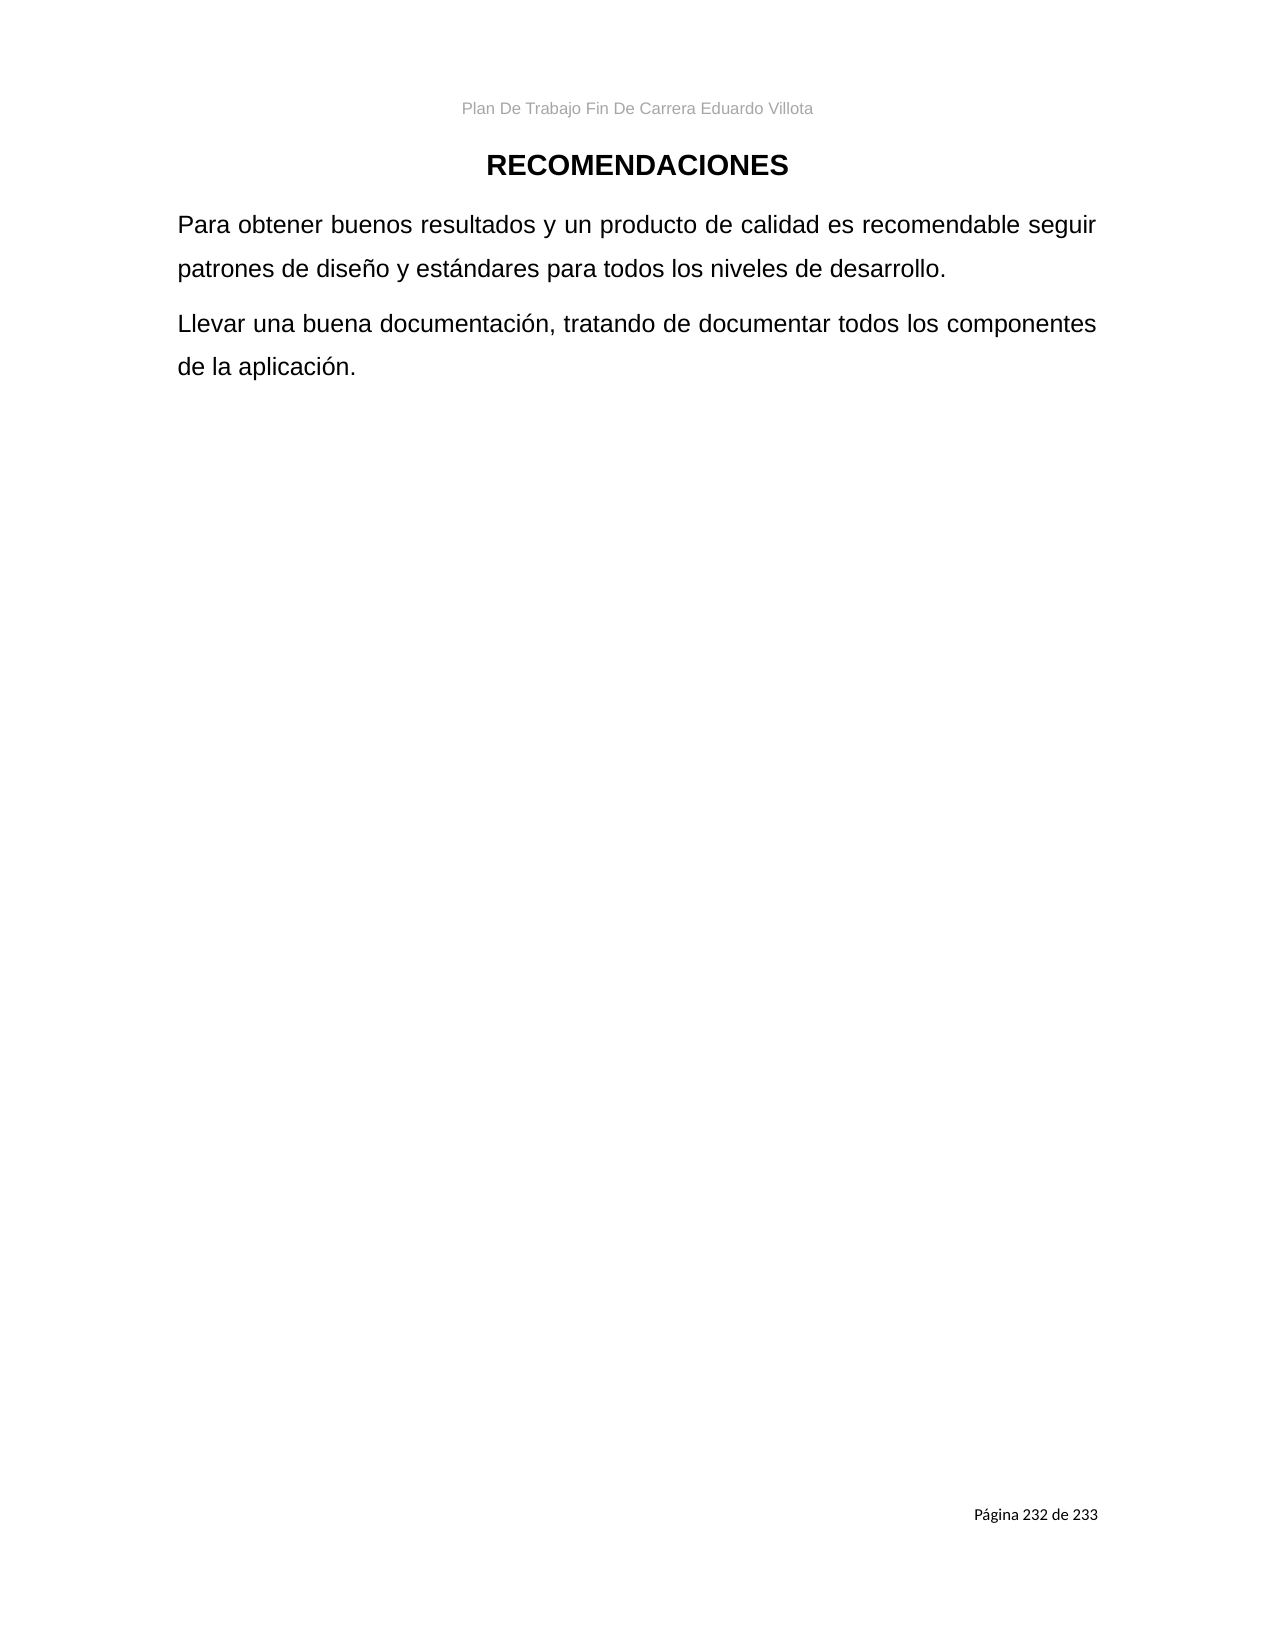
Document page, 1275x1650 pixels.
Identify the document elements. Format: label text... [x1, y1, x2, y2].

text Llevar una buena documentación, tratando de documentar todos los componentes de la aplicación. [177, 309, 1098, 381]
text RECOMENDACIONES [177, 148, 1098, 181]
text Para obtener buenos resultados y un producto de calidad es recomendable seguir patrones de diseño y estándares para todos los niveles de desarrollo. [177, 210, 1098, 282]
